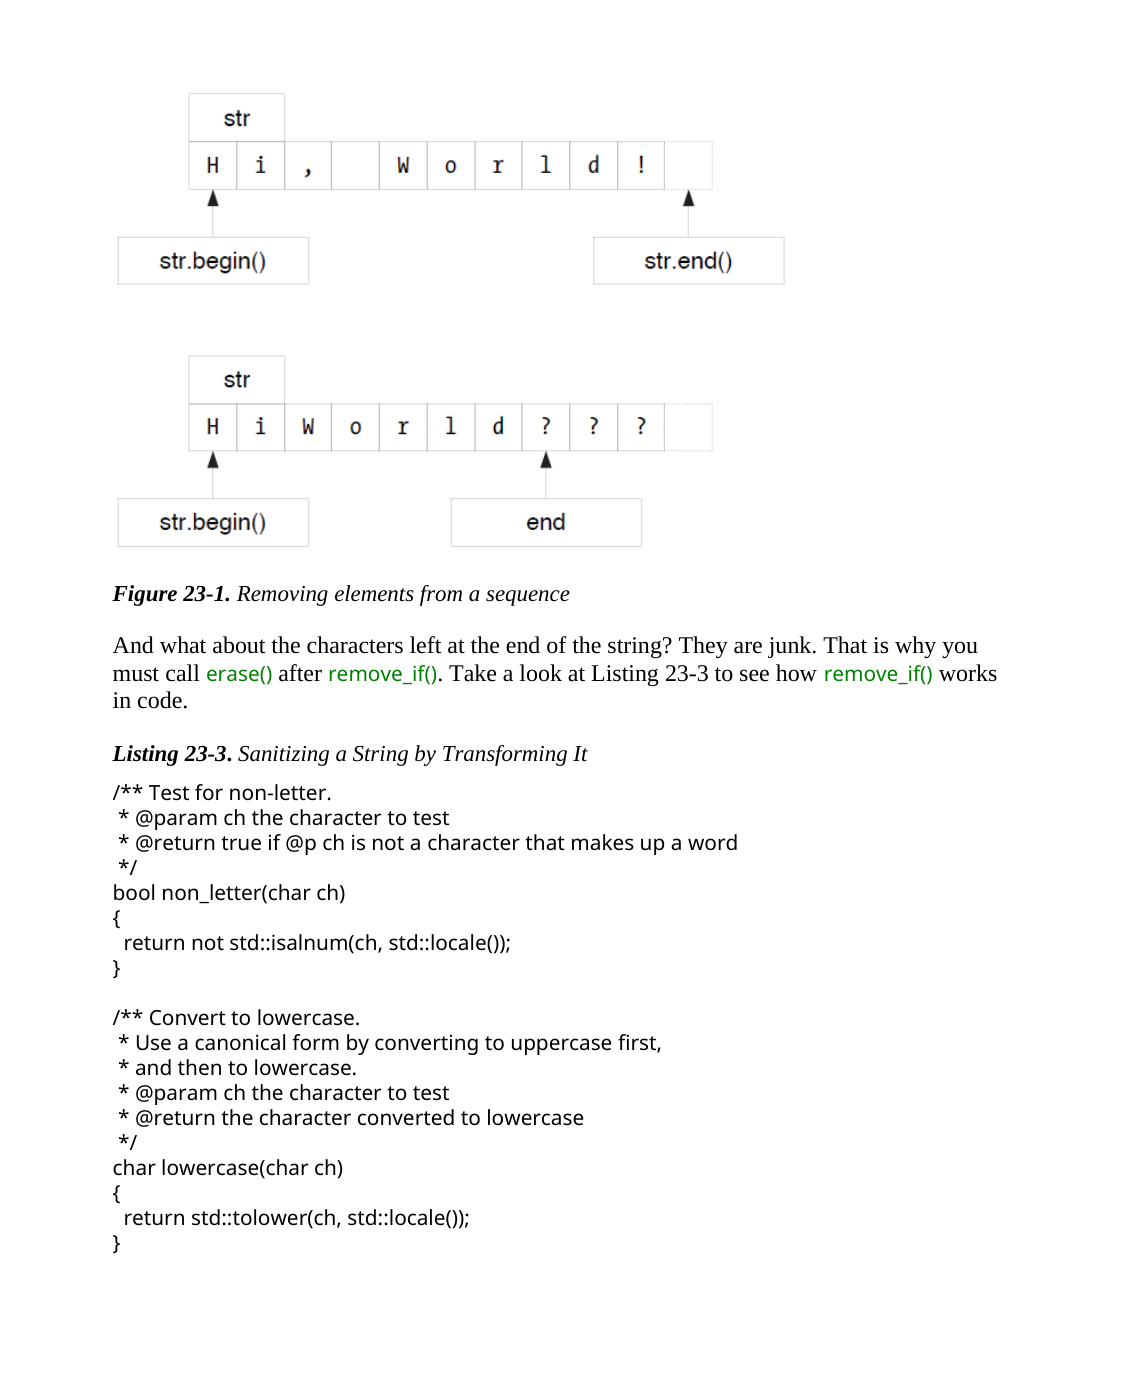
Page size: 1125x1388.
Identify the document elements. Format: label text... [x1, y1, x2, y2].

text char lowercase(char ch) [112, 1155, 997, 1180]
text * and then to lowercase. [112, 1055, 997, 1080]
text * Use a canonical form by converting to uppercase first, [112, 1030, 997, 1055]
text * @param ch the character to test [112, 805, 997, 830]
text bool non_letter(char ch) [112, 880, 997, 905]
text /** Test for non-letter. [112, 780, 997, 805]
text * @return the character converted to lowercase [112, 1105, 997, 1130]
text */ [112, 855, 997, 880]
text return std::tolower(ch, std::locale()); [112, 1205, 997, 1230]
text /** Convert to lowercase. [112, 1005, 997, 1030]
text */ [112, 1130, 997, 1155]
text Figure 23-1. Removing elements from a sequence [112, 578, 1012, 607]
text { [112, 1180, 997, 1205]
text return not std::isalnum(ch, std::locale()); [112, 930, 997, 955]
text { [112, 905, 997, 930]
text Listing 23-3. Sanitizing a String by Transforming It [112, 738, 1012, 768]
text } [112, 955, 997, 980]
text And what about the characters left at the end of the string? They are junk. That is why you must call erase() after remove_if(). Take a look at Listing 23-3 to see how remove_if() works in code. [112, 632, 1012, 713]
text * @param ch the character to test [112, 1080, 997, 1105]
text } [112, 1230, 997, 1255]
text * @return true if @p ch is not a character that makes up a word [112, 830, 997, 855]
